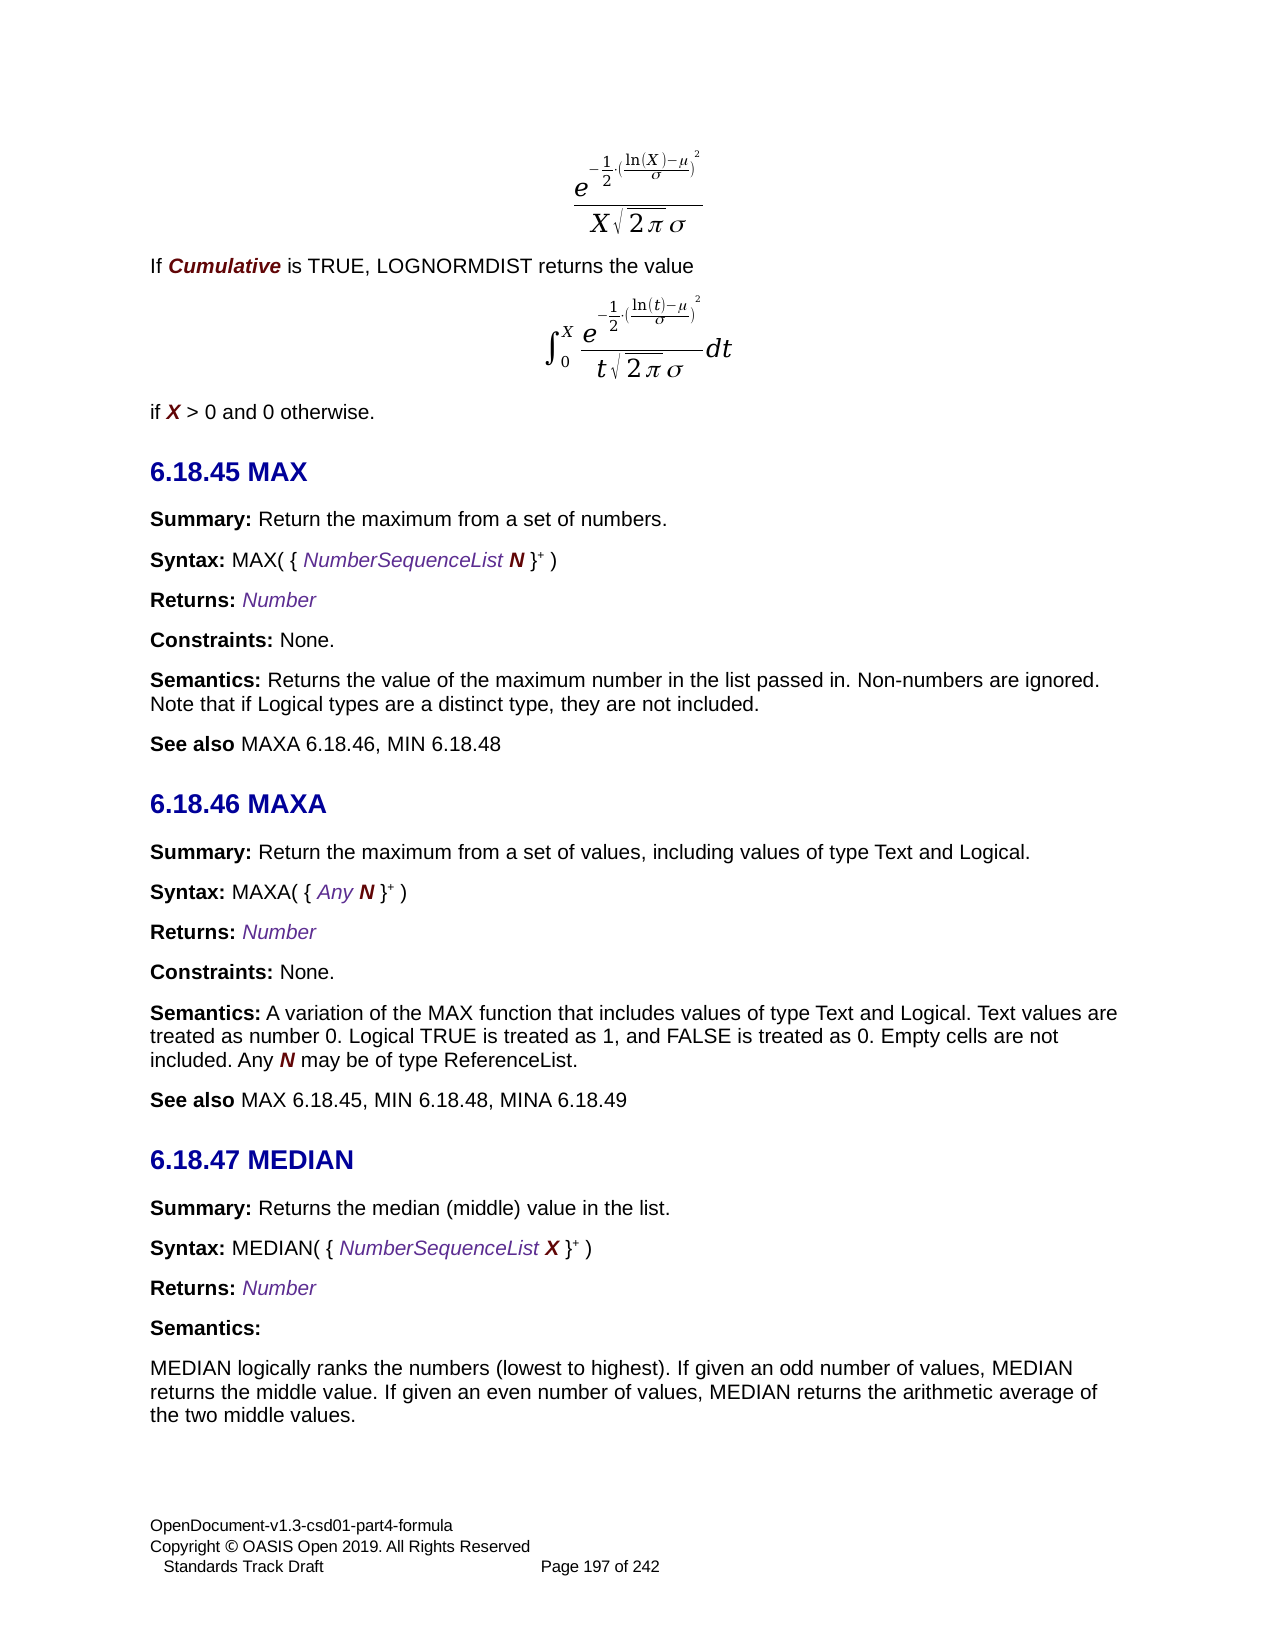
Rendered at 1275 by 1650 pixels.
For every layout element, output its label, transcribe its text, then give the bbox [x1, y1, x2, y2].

text See also MAX 6.18.45, MIN 6.18.48, MINA 6.18.49 [150, 1088, 1125, 1112]
text if X > 0 and 0 otherwise. [150, 400, 1125, 424]
text Syntax: MEDIAN( { NumberSequenceList X }+ ) [150, 1236, 1125, 1260]
text Semantics: [150, 1317, 1125, 1340]
text Semantics: Returns the value of the maximum number in the list passed in. Non-numbers are ignored. Note that if Logical types are a distinct type, they are not included. [150, 669, 1125, 716]
text See also MAXA 6.18.46, MIN 6.18.48 [150, 732, 1125, 756]
subtitle MAX [150, 457, 1125, 487]
text Returns: Number [150, 1276, 1125, 1300]
text Returns: Number [150, 921, 1125, 944]
text Constraints: None. [150, 961, 1125, 984]
text Constraints: None. [150, 628, 1125, 652]
text Summary: Returns the median (middle) value in the list. [150, 1196, 1125, 1219]
text Summary: Return the maximum from a set of values, including values of type Text and Logical. [150, 840, 1125, 864]
subtitle MAXA [150, 789, 1125, 819]
text Semantics: A variation of the MAX function that includes values of type Text and Logical. Text values are treated as number 0. Logical TRUE is treated as 1, and FALSE is treated as 0. Empty cells are not included. Any N may be of type ReferenceList. [150, 1001, 1125, 1072]
text Syntax: MAX( { NumberSequenceList N }+ ) [150, 548, 1125, 572]
text Summary: Return the maximum from a set of numbers. [150, 508, 1125, 531]
text Returns: Number [150, 588, 1125, 612]
text Syntax: MAXA( { Any N }+ ) [150, 880, 1125, 904]
text If Cumulative is TRUE, LOGNORMDIST returns the value [150, 255, 1125, 278]
text MEDIAN logically ranks the numbers (lowest to highest). If given an odd number of values, MEDIAN returns the middle value. If given an even number of values, MEDIAN returns the arithmetic average of the two middle values. [150, 1357, 1125, 1427]
subtitle MEDIAN [150, 1145, 1125, 1175]
